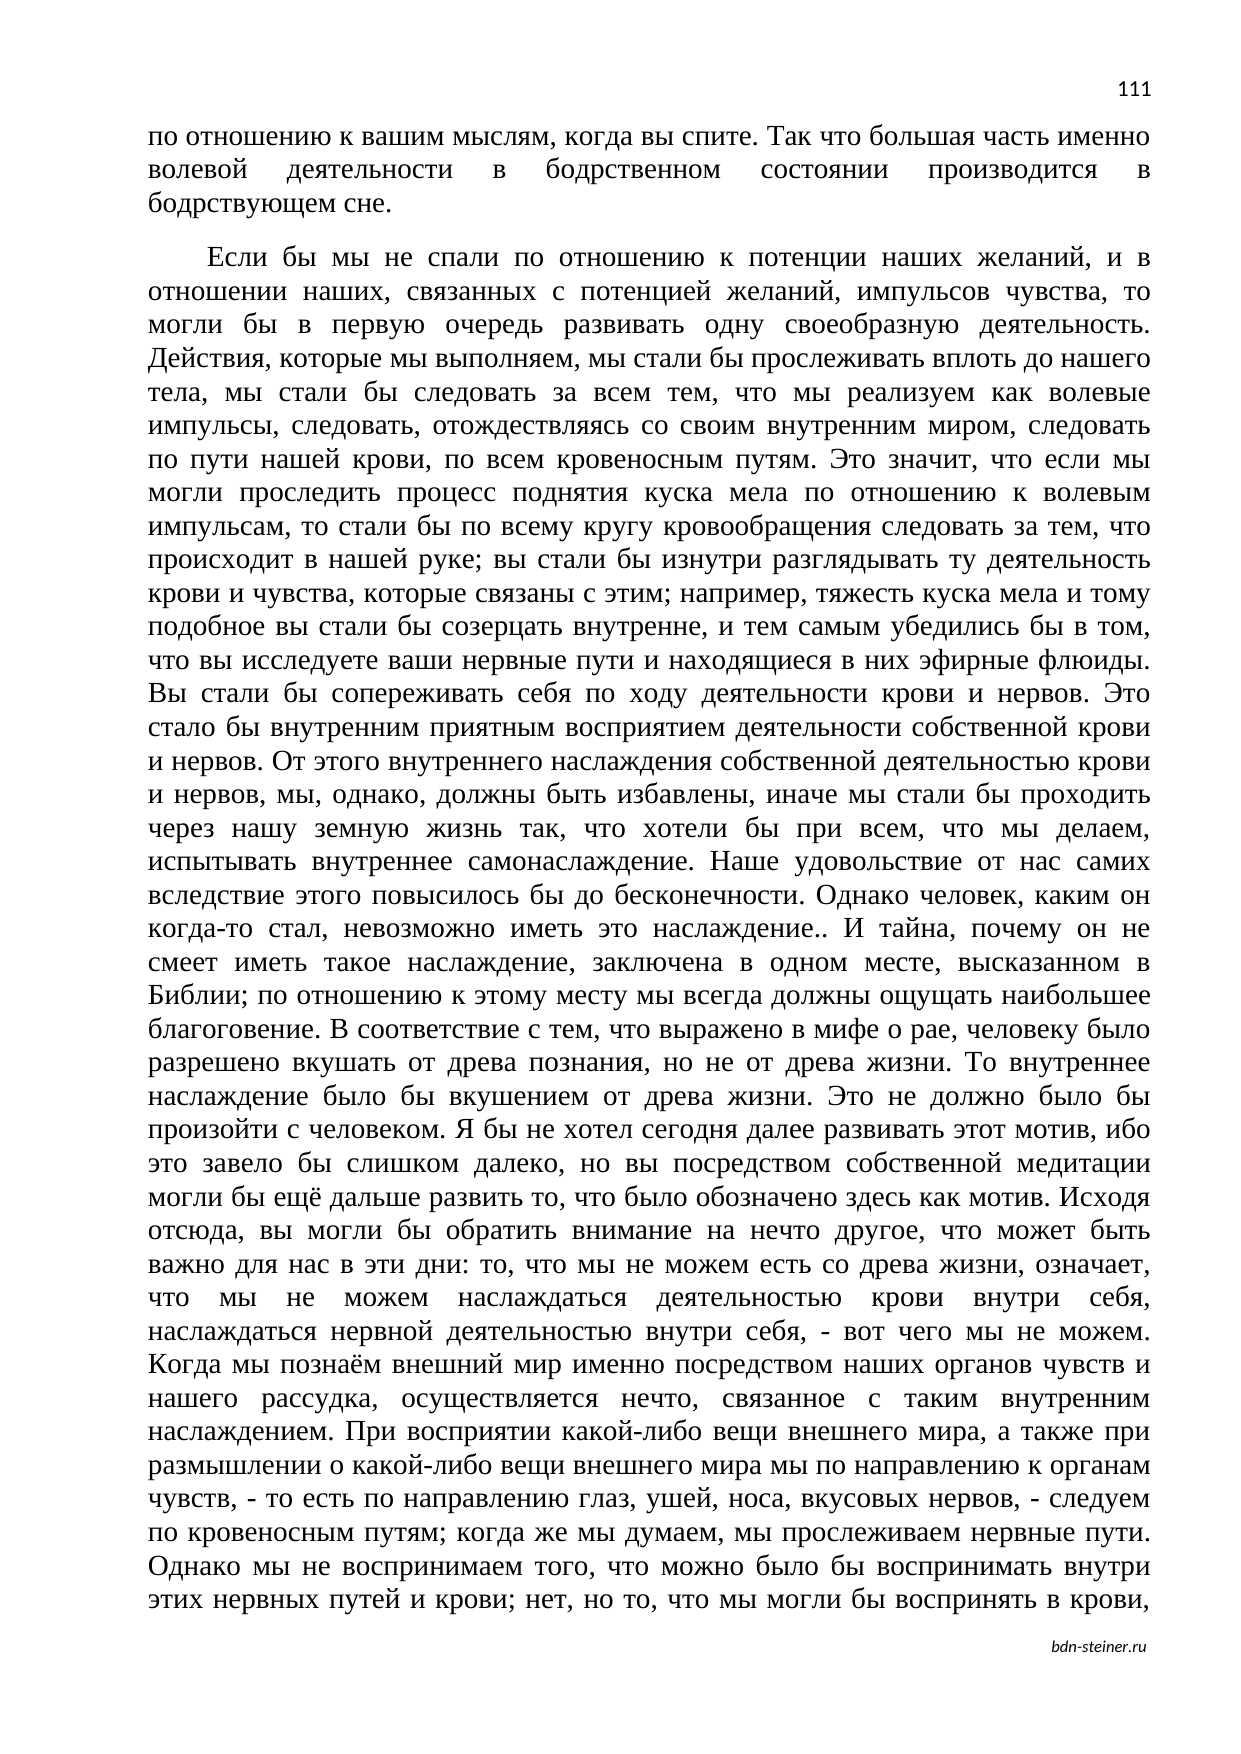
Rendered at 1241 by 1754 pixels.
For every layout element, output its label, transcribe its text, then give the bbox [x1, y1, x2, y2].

text Если бы мы не спали по отношению к потенции наших желаний, и в отношении наших, связанных с потенцией желаний, импульсов чувства, то могли бы в первую очередь развивать одну своеобразную деятельность. Действия, которые мы выполняем, мы стали бы прослеживать вплоть до нашего тела, мы стали бы следовать за всем тем, что мы реализуем как волевые импульсы, следовать, отождествляясь со своим внутренним миром, следовать по пути нашей крови, по всем кровеносным путям. Это значит, что если мы могли проследить процесс поднятия куска мела по отношению к волевым импульсам, то стали бы по всему кругу кровообращения следовать за тем, что происходит в нашей руке; вы стали бы изнутри разглядывать ту деятельность крови и чувства, которые связаны с этим; например, тяжесть куска мела и тому подобное вы стали бы созерцать внутренне, и тем самым убедились бы в том, что вы исследуете ваши нервные пути и находящиеся в них эфирные флюиды. Вы стали бы сопереживать себя по ходу деятельности крови и нервов. Это стало бы внутренним приятным восприятием деятельности собственной крови и нервов. От этого внутреннего наслаждения собственной деятельностью крови и нервов, мы, однако, должны быть избавлены, иначе мы стали бы проходить через нашу земную жизнь так, что хотели бы при всем, что мы делаем, испытывать внутреннее самонаслаждение. Наше удовольствие от нас самих вследствие этого повысилось бы до бесконечности. Однако человек, каким он когда-то стал, невозможно иметь это наслаждение.. И тайна, почему он не смеет иметь такое наслаждение, заключена в одном месте, высказанном в Библии; по отношению к этому месту мы всегда должны ощущать наибольшее благоговение. В соответствие с тем, что выражено в мифе о рае, человеку было разрешено вкушать от древа познания, но не от древа жизни. То внутреннее наслаждение было бы вкушением от древа жизни. Это не должно было бы произойти с человеком. Я бы не хотел сегодня далее развивать этот мотив, ибо это завело бы слишком далеко, но вы посредством собственной медитации могли бы ещё дальше развить то, что было обозначено здесь как мотив. Исходя отсюда, вы могли бы обратить внимание на нечто другое, что может быть важно для нас в эти дни: то, что мы не можем есть со древа жизни, означает, что мы не можем наслаждаться деятельностью крови внутри себя, наслаждаться нервной деятельностью внутри себя, - вот чего мы не можем. Когда мы познаём внешний мир именно посредством наших органов чувств и нашего рассудка, осуществляется нечто, связанное с таким внутренним наслаждением. При восприятии какой-либо вещи внешнего мира, а также при размышлении о какой-либо вещи внешнего мира мы по направлению к органам чувств, - то есть по направлению глаз, ушей, носа, вкусовых нервов, - следуем по кровеносным путям; когда же мы думаем, мы прослеживаем нервные пути. Однако мы не воспринимаем того, что можно было бы воспринимать внутри этих нервных путей и крови; нет, но то, что мы могли бы воспринять в крови, [148, 239, 1152, 1615]
text по отношению к вашим мыслям, когда вы спите. Так что большая часть именно волевой деятельности в бодрственном состоянии производится в бодрствующем сне. [148, 118, 1152, 219]
